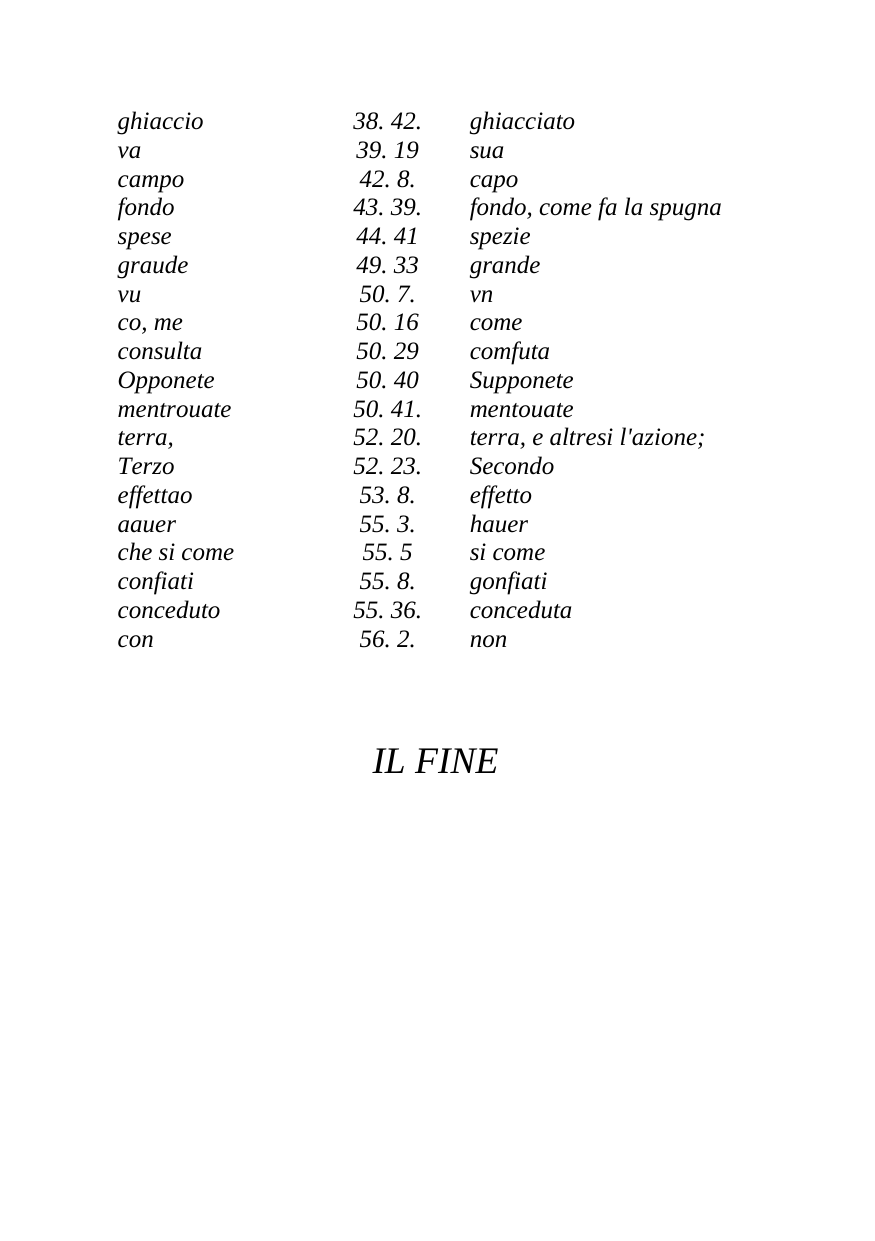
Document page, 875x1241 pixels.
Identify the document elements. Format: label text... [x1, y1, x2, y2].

table_cell 49. 33 [319, 250, 458, 279]
table_cell aauer [106, 509, 319, 537]
text IL FINE [106, 739, 768, 782]
table_cell gonfiati [458, 566, 768, 595]
table_cell conceduta [458, 595, 768, 624]
table_cell 56. 2. [319, 624, 458, 652]
table_cell 39. 19 [319, 135, 458, 164]
table_cell fondo [106, 193, 319, 221]
table_cell spezie [458, 221, 768, 250]
table_cell confiati [106, 566, 319, 595]
table_cell 44. 41 [319, 221, 458, 250]
table_cell 50. 16 [319, 308, 458, 336]
table_cell graude [106, 250, 319, 279]
table_cell capo [458, 164, 768, 192]
table_cell 55. 3. [319, 509, 458, 537]
table_cell Opponete [106, 365, 319, 394]
table_cell fondo, come fa la spugna [458, 193, 768, 221]
table_cell comfuta [458, 336, 768, 365]
table_cell conceduto [106, 595, 319, 624]
table_cell consulta [106, 336, 319, 365]
table_cell come [458, 308, 768, 336]
table_cell mentrouate [106, 394, 319, 422]
table_cell 55. 5 [319, 538, 458, 566]
table_cell 38. 42. [319, 106, 458, 135]
table_cell Secondo [458, 451, 768, 480]
table_cell Supponete [458, 365, 768, 394]
table_cell effettao [106, 480, 319, 509]
table_cell 50. 7. [319, 279, 458, 307]
table_cell terra, [106, 423, 319, 451]
table_cell 53. 8. [319, 480, 458, 509]
table_cell 42. 8. [319, 164, 458, 192]
table_cell 55. 36. [319, 595, 458, 624]
table_cell grande [458, 250, 768, 279]
table_cell 52. 23. [319, 451, 458, 480]
table_cell Terzo [106, 451, 319, 480]
table_cell si come [458, 538, 768, 566]
table_cell effetto [458, 480, 768, 509]
table_cell 50. 40 [319, 365, 458, 394]
table_cell 55. 8. [319, 566, 458, 595]
table_cell mentouate [458, 394, 768, 422]
table_cell vu [106, 279, 319, 307]
table_cell hauer [458, 509, 768, 537]
table_cell che si come [106, 538, 319, 566]
table_cell campo [106, 164, 319, 192]
table_cell 43. 39. [319, 193, 458, 221]
table_cell va [106, 135, 319, 164]
table_cell 50. 29 [319, 336, 458, 365]
table_cell spese [106, 221, 319, 250]
table_cell terra, e altresi l'azione; [458, 423, 768, 451]
table_cell vn [458, 279, 768, 307]
table_cell con [106, 624, 319, 652]
table_cell 52. 20. [319, 423, 458, 451]
table_cell non [458, 624, 768, 652]
table_cell ghiaccio [106, 106, 319, 135]
table_cell sua [458, 135, 768, 164]
table_cell co, me [106, 308, 319, 336]
table_cell 50. 41. [319, 394, 458, 422]
table_cell ghiacciato [458, 106, 768, 135]
